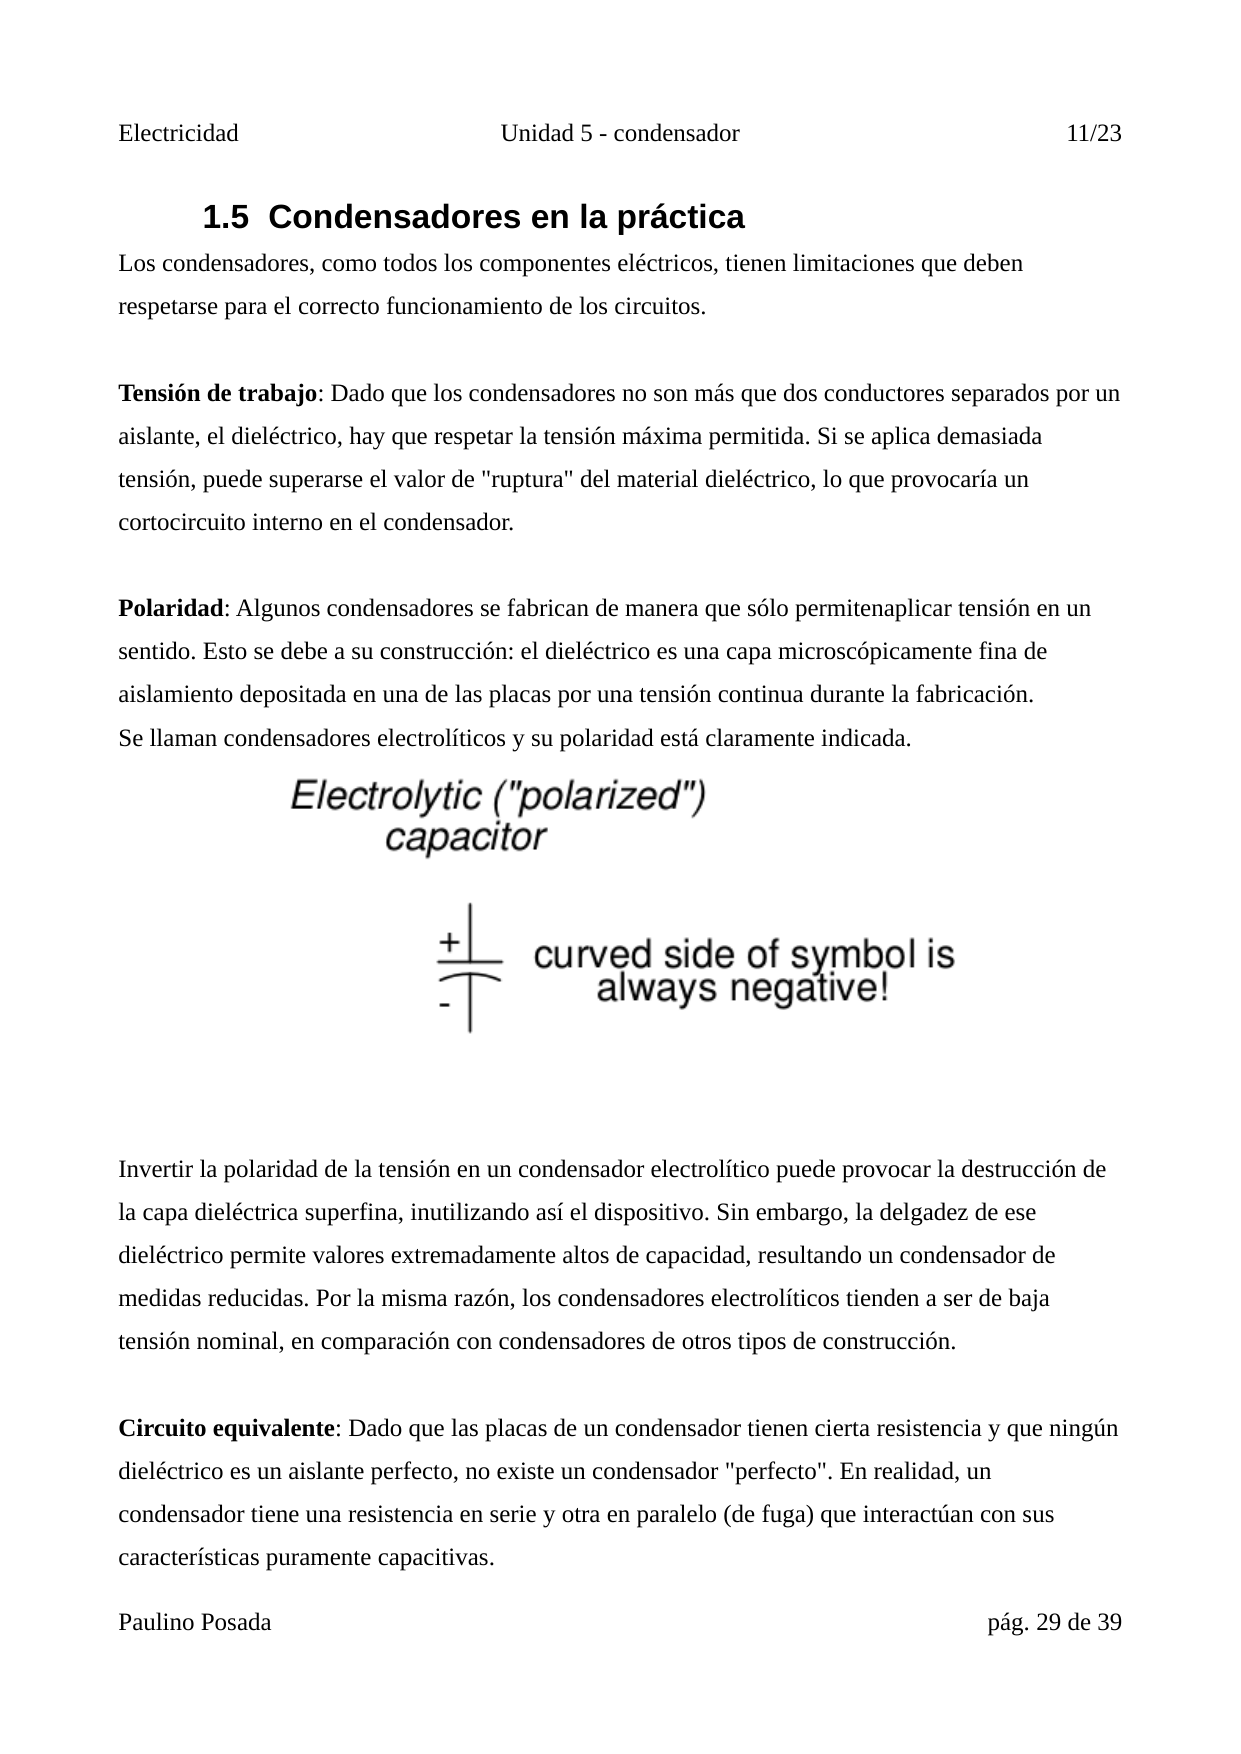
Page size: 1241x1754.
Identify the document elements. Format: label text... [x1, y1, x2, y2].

text Polaridad: Algunos condensadores se fabrican de manera que sólo permitenaplicar tensión en un sentido. Esto se debe a su construcción: el dieléctrico es una capa microscópicamente fina de aislamiento depositada en una de las placas por una tensión continua durante la fabricación. [118, 593, 1122, 708]
text Invertir la polaridad de la tensión en un condensador electrolítico puede provocar la destrucción de la capa dieléctrica superfina, inutilizando así el dispositivo. Sin embargo, la delgadez de ese dieléctrico permite valores extremadamente altos de capacidad, resultando un condensador de medidas reducidas. Por la misma razón, los condensadores electrolíticos tienden a ser de baja tensión nominal, en comparación con condensadores de otros tipos de construcción. [118, 1154, 1122, 1355]
text aislante, el dieléctrico, hay que respetar la tensión máxima permitida. Si se aplica demasiada tensión, puede superarse el valor de "ruptura" del material dieléctrico, lo que provocaría un cortocircuito interno en el condensador. [118, 421, 1122, 536]
text Tensión de trabajo: Dado que los condensadores no son más que dos conductores separados por un [118, 378, 1122, 406]
subtitle Condensadores en la práctica [193, 197, 1122, 236]
picture [274, 765, 966, 1043]
text Los condensadores, como todos los componentes eléctricos, tienen limitaciones que deben respetarse para el correcto funcionamiento de los circuitos. [118, 248, 1122, 320]
text Se llaman condensadores electrolíticos y su polaridad está claramente indicada. [118, 723, 1122, 751]
text Circuito equivalente: Dado que las placas de un condensador tienen cierta resistencia y que ningún dieléctrico es un aislante perfecto, no existe un condensador "perfecto". En realidad, un condensador tiene una resistencia en serie y otra en paralelo (de fuga) que interactúan con sus características puramente capacitivas. [118, 1413, 1122, 1571]
